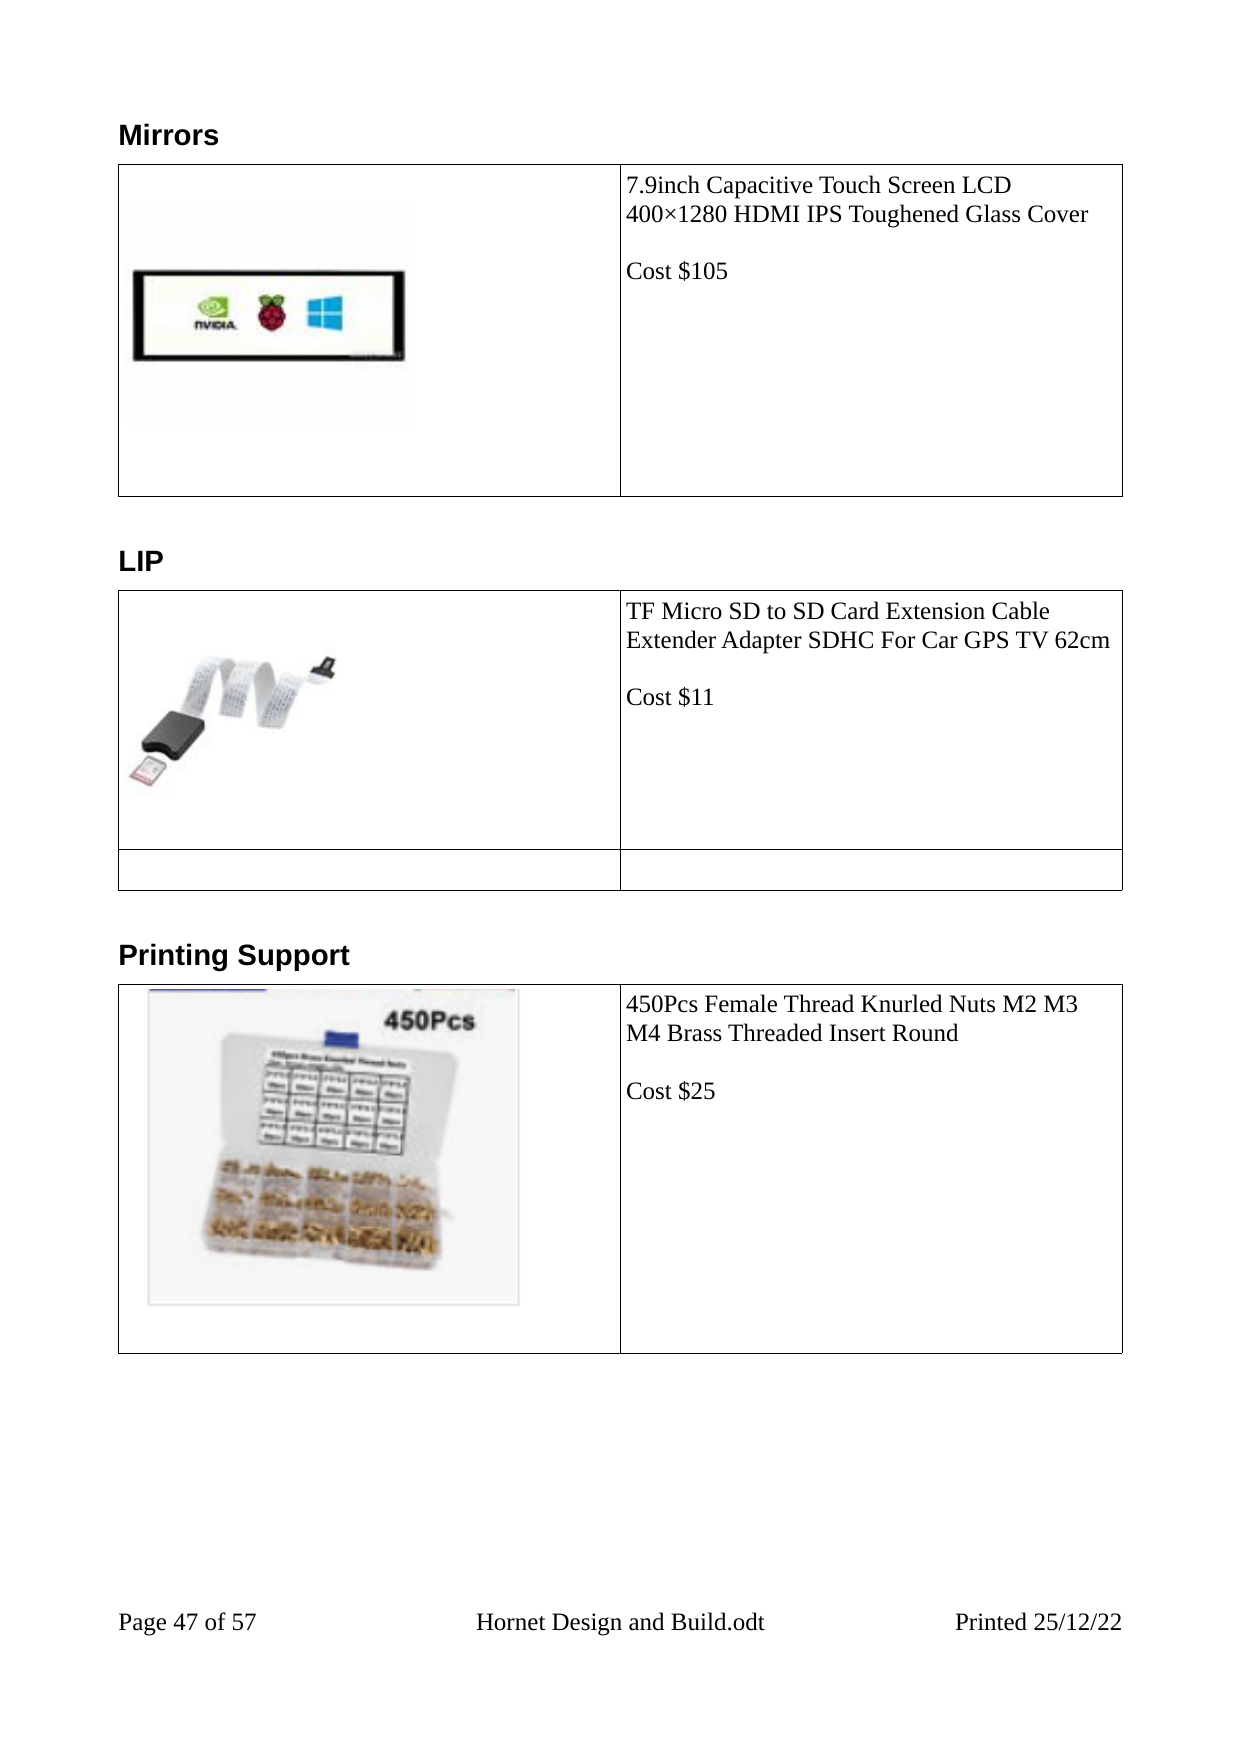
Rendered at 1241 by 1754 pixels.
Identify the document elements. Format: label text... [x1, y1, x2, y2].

table_cell [621, 850, 1122, 890]
table_header [119, 985, 620, 1353]
subtitle LIP [118, 544, 1122, 578]
picture [123, 170, 416, 462]
subtitle Printing Support [118, 937, 1122, 971]
table_header 450Pcs Female Thread Knurled Nuts M2 M3 M4 Brass Threaded Insert Round Cost $25 [621, 985, 1122, 1353]
table_header 7.9inch Capacitive Touch Screen LCD 400×1280 HDMI IPS Toughened Glass Cover Cost $105 [621, 165, 1122, 496]
picture [123, 989, 541, 1319]
table_header [119, 165, 620, 496]
table_header [119, 591, 620, 849]
picture [123, 596, 343, 815]
table_header TF Micro SD to SD Card Extension Cable Extender Adapter SDHC For Car GPS TV 62cm Cost $11 [621, 591, 1122, 849]
subtitle Mirrors [118, 118, 1122, 152]
table_cell [119, 850, 620, 890]
